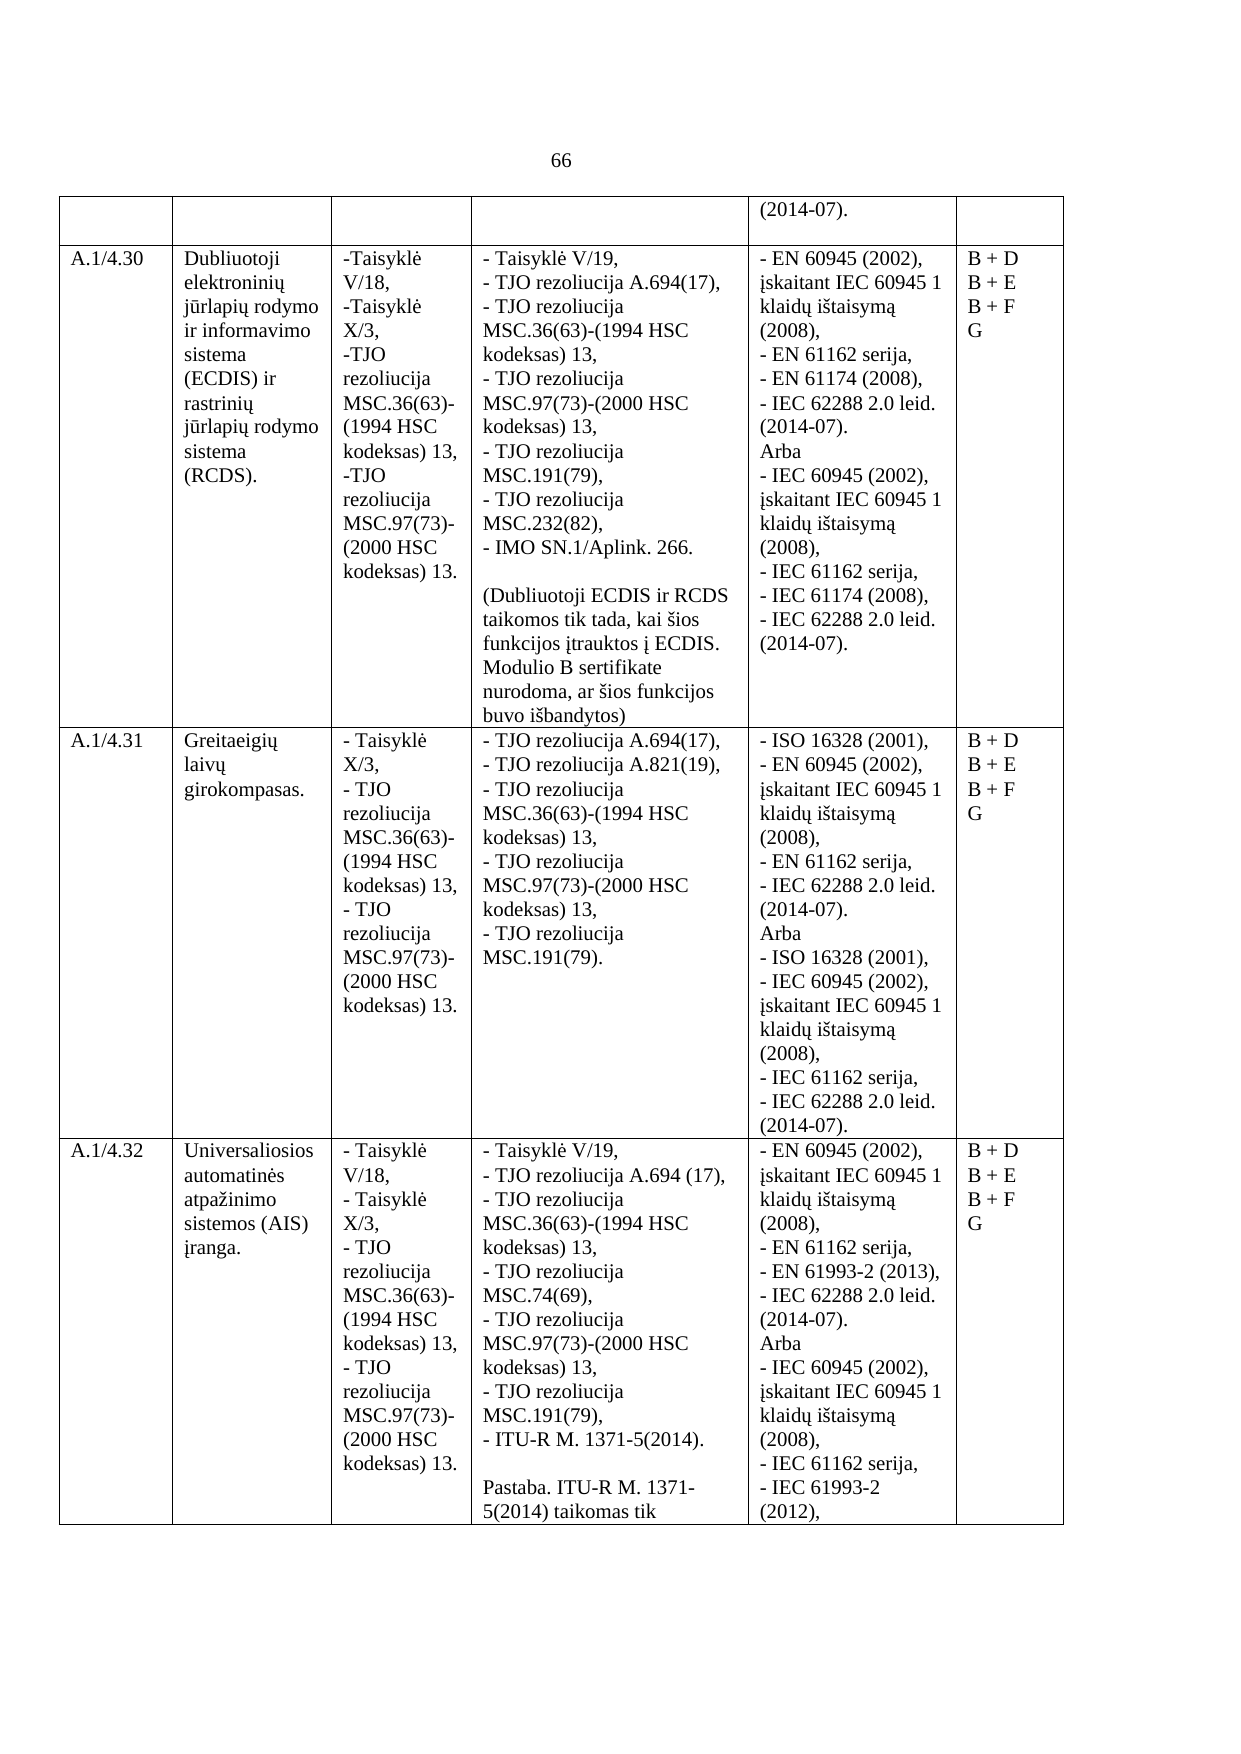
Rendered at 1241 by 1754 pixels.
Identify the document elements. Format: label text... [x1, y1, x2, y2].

table_cell B + D B + E B + F G [957, 728, 1063, 1137]
table_cell - Taisyklė X/3, - TJO rezoliucija MSC.36(63)-(1994 HSC kodeksas) 13, - TJO rezoliucija MSC.97(73)-(2000 HSC kodeksas) 13. [332, 728, 471, 1137]
table_cell Greitaeigių laivų girokompasas. [173, 728, 331, 1137]
table_cell - EN 60945 (2002), įskaitant IEC 60945 1 klaidų ištaisymą (2008), - EN 61162 serija, - EN 61174 (2008), - IEC 62288 2.0 leid. (2014-07). Arba - IEC 60945 (2002), įskaitant IEC 60945 1 klaidų ištaisymą (2008), - IEC 61162 serija, - IEC 61174 (2008), - IEC 62288 2.0 leid. (2014-07). [749, 246, 956, 727]
table_cell A.1/4.31 [60, 728, 172, 1137]
table_cell (2014-07). [749, 197, 956, 245]
table_cell [332, 197, 471, 245]
table_cell - EN 60945 (2002), įskaitant IEC 60945 1 klaidų ištaisymą (2008), - EN 61162 serija, - EN 61993-2 (2013), - IEC 62288 2.0 leid. (2014-07). Arba - IEC 60945 (2002), įskaitant IEC 60945 1 klaidų ištaisymą (2008), - IEC 61162 serija, - IEC 61993-2 (2012), [749, 1139, 956, 1523]
table_cell A.1/4.30 [60, 246, 172, 727]
table_cell [60, 197, 172, 245]
table_cell Dubliuotoji elektroninių jūrlapių rodymo ir informavimo sistema (ECDIS) ir rastrinių jūrlapių rodymo sistema (RCDS). [173, 246, 331, 727]
table_cell -Taisyklė V/18, -Taisyklė X/3, -TJO rezoliucija MSC.36(63)-(1994 HSC kodeksas) 13, -TJO rezoliucija MSC.97(73)-(2000 HSC kodeksas) 13. [332, 246, 471, 727]
table_cell B + D B + E B + F G [957, 1139, 1063, 1523]
table_cell - TJO rezoliucija A.694(17), - TJO rezoliucija A.821(19), - TJO rezoliucija MSC.36(63)-(1994 HSC kodeksas) 13, - TJO rezoliucija MSC.97(73)-(2000 HSC kodeksas) 13, - TJO rezoliucija MSC.191(79). [472, 728, 748, 1137]
table_cell B + D B + E B + F G [957, 246, 1063, 727]
table_cell [472, 197, 748, 245]
table_cell - Taisyklė V/19, - TJO rezoliucija A.694(17), - TJO rezoliucija MSC.36(63)-(1994 HSC kodeksas) 13, - TJO rezoliucija MSC.97(73)-(2000 HSC kodeksas) 13, - TJO rezoliucija MSC.191(79), - TJO rezoliucija MSC.232(82), - IMO SN.1/Aplink. 266. (Dubliuotoji ECDIS ir RCDS taikomos tik tada, kai šios funkcijos įtrauktos į ECDIS. Modulio B sertifikate nurodoma, ar šios funkcijos buvo išbandytos) [472, 246, 748, 727]
table_cell - ISO 16328 (2001), - EN 60945 (2002), įskaitant IEC 60945 1 klaidų ištaisymą (2008), - EN 61162 serija, - IEC 62288 2.0 leid. (2014-07). Arba - ISO 16328 (2001), - IEC 60945 (2002), įskaitant IEC 60945 1 klaidų ištaisymą (2008), - IEC 61162 serija, - IEC 62288 2.0 leid. (2014-07). [749, 728, 956, 1137]
table_cell A.1/4.32 [60, 1139, 172, 1523]
table_cell - Taisyklė V/18, - Taisyklė X/3, - TJO rezoliucija MSC.36(63)-(1994 HSC kodeksas) 13, - TJO rezoliucija MSC.97(73)-(2000 HSC kodeksas) 13. [332, 1139, 471, 1523]
table_cell [173, 197, 331, 245]
table_cell - Taisyklė V/19, - TJO rezoliucija A.694 (17), - TJO rezoliucija MSC.36(63)-(1994 HSC kodeksas) 13, - TJO rezoliucija MSC.74(69), - TJO rezoliucija MSC.97(73)-(2000 HSC kodeksas) 13, - TJO rezoliucija MSC.191(79), - ITU-R M. 1371-5(2014). Pastaba. ITU-R M. 1371-5(2014) taikomas tik [472, 1139, 748, 1523]
table_cell Universaliosios automatinės atpažinimo sistemos (AIS) įranga. [173, 1139, 331, 1523]
table_cell [957, 197, 1063, 245]
